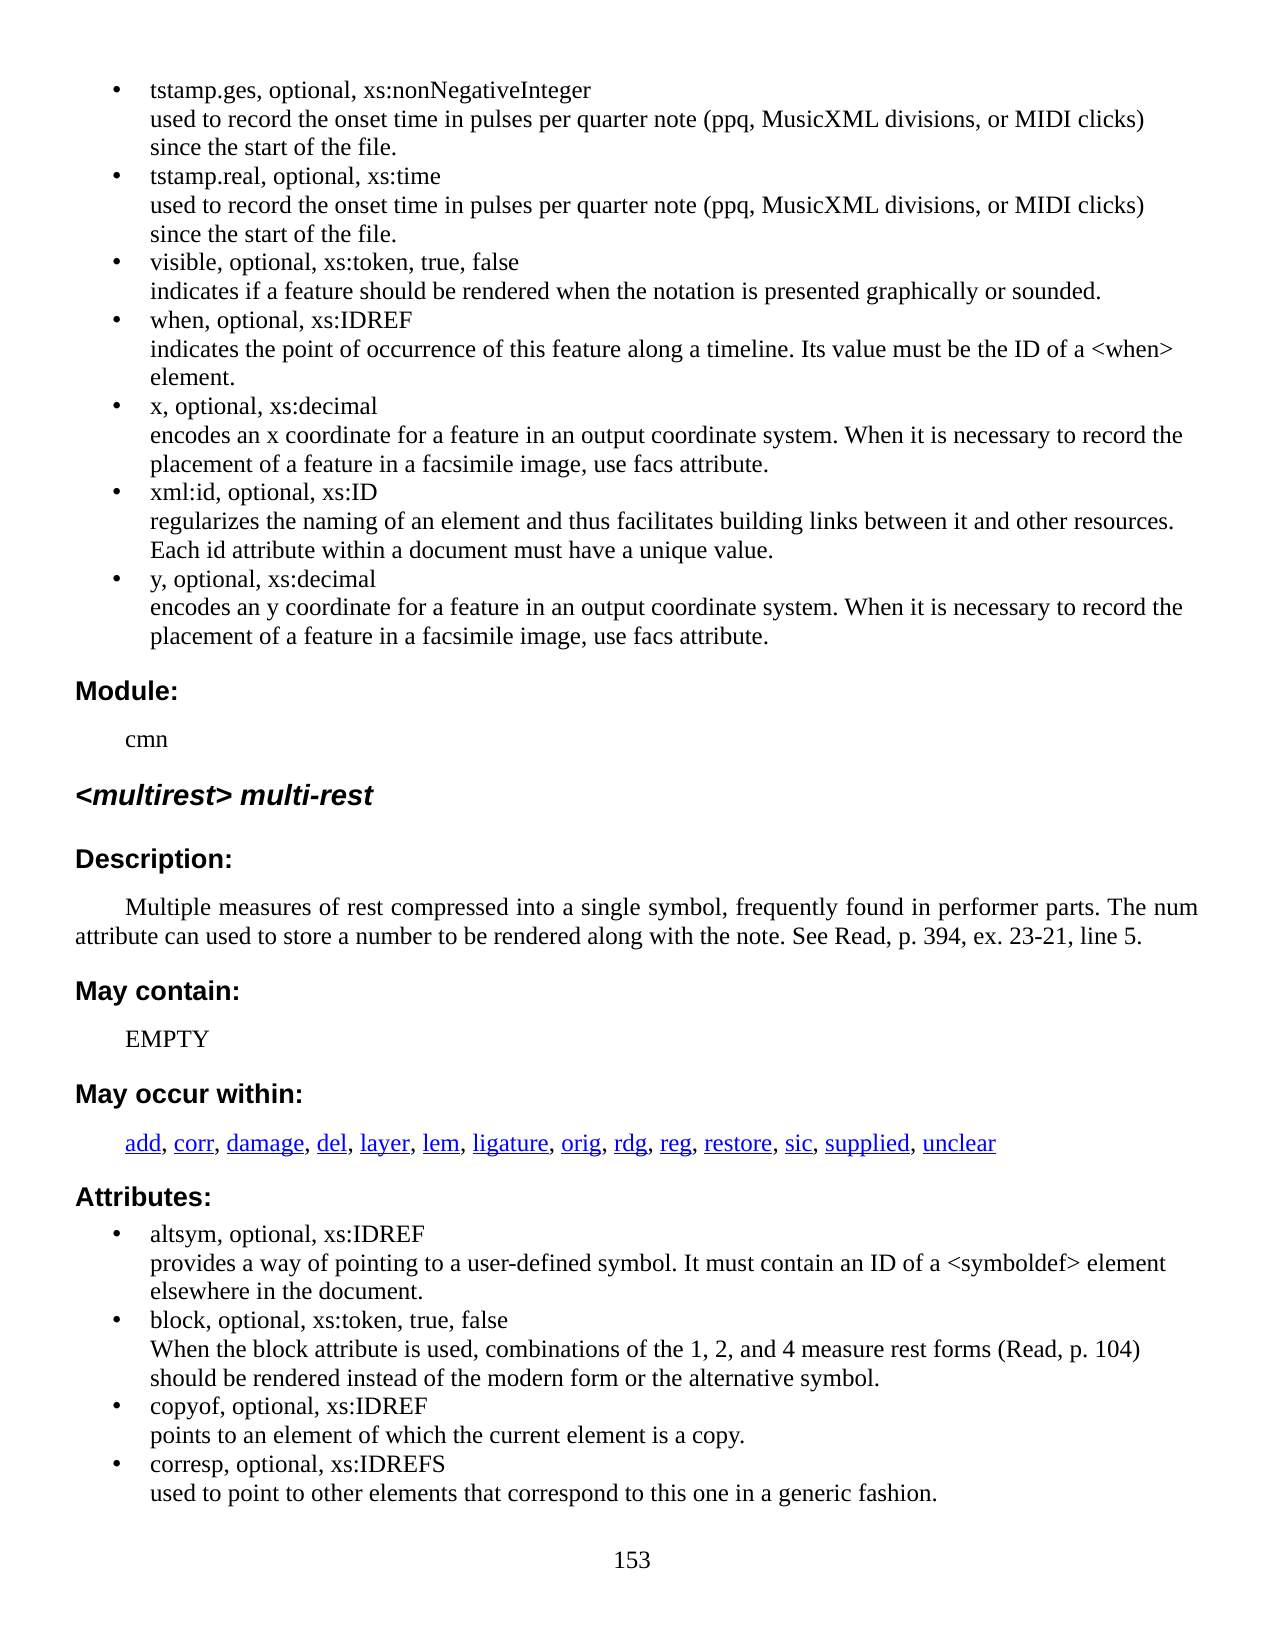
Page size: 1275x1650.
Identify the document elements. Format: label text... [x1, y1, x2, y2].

text add, corr, damage, del, layer, lem, ligature, orig, rdg, reg, restore, sic, supplied, unclear [75, 1128, 1200, 1156]
list tstamp.real, optional, xs:time used to record the onset time in pulses per quarter note (ppq, MusicXML divisions, or MIDI clicks) since the start of the file. [112, 161, 1200, 247]
list corresp, optional, xs:IDREFS used to point to other elements that correspond to this one in a generic fashion. [112, 1449, 1200, 1506]
list x, optional, xs:decimal encodes an x coordinate for a feature in an output coordinate system. When it is necessary to record the placement of a feature in a facsimile image, use facs attribute. [112, 391, 1200, 477]
subtitle May occur within: [75, 1078, 1200, 1109]
list altsym, optional, xs:IDREF provides a way of pointing to a user-defined symbol. It must contain an ID of a <symboldef> element elsewhere in the document. [112, 1219, 1200, 1305]
list xml:id, optional, xs:ID regularizes the naming of an element and thus facilitates building links between it and other resources. Each id attribute within a document must have a unique value. [112, 477, 1200, 564]
list visible, optional, xs:token, true, false indicates if a feature should be rendered when the notation is presented graphically or sounded. [112, 247, 1200, 305]
text cmn [75, 724, 1200, 753]
text EMPTY [75, 1024, 1200, 1053]
list tstamp.ges, optional, xs:nonNegativeInteger used to record the onset time in pulses per quarter note (ppq, MusicXML divisions, or MIDI clicks) since the start of the file. [112, 75, 1200, 161]
list y, optional, xs:decimal encodes an y coordinate for a feature in an output coordinate system. When it is necessary to record the placement of a feature in a facsimile image, use facs attribute. [112, 564, 1200, 650]
list when, optional, xs:IDREF indicates the point of occurrence of this feature along a timeline. Its value must be the ID of a <when> element. [112, 305, 1200, 391]
subtitle Description: [75, 843, 1200, 874]
subtitle <multirest> multi-rest [75, 778, 1200, 812]
list copyof, optional, xs:IDREF points to an element of which the current element is a copy. [112, 1391, 1200, 1449]
subtitle Module: [75, 675, 1200, 706]
subtitle Attributes: [75, 1181, 1200, 1213]
subtitle May contain: [75, 975, 1200, 1006]
list block, optional, xs:token, true, false When the block attribute is used, combinations of the 1, 2, and 4 measure rest forms (Read, p. 104) should be rendered instead of the modern form or the alternative symbol. [112, 1305, 1200, 1391]
text Multiple measures of rest compressed into a single symbol, frequently found in performer parts. The num attribute can used to store a number to be rendered along with the note. See Read, p. 394, ex. 23-21, line 5. [75, 892, 1200, 950]
